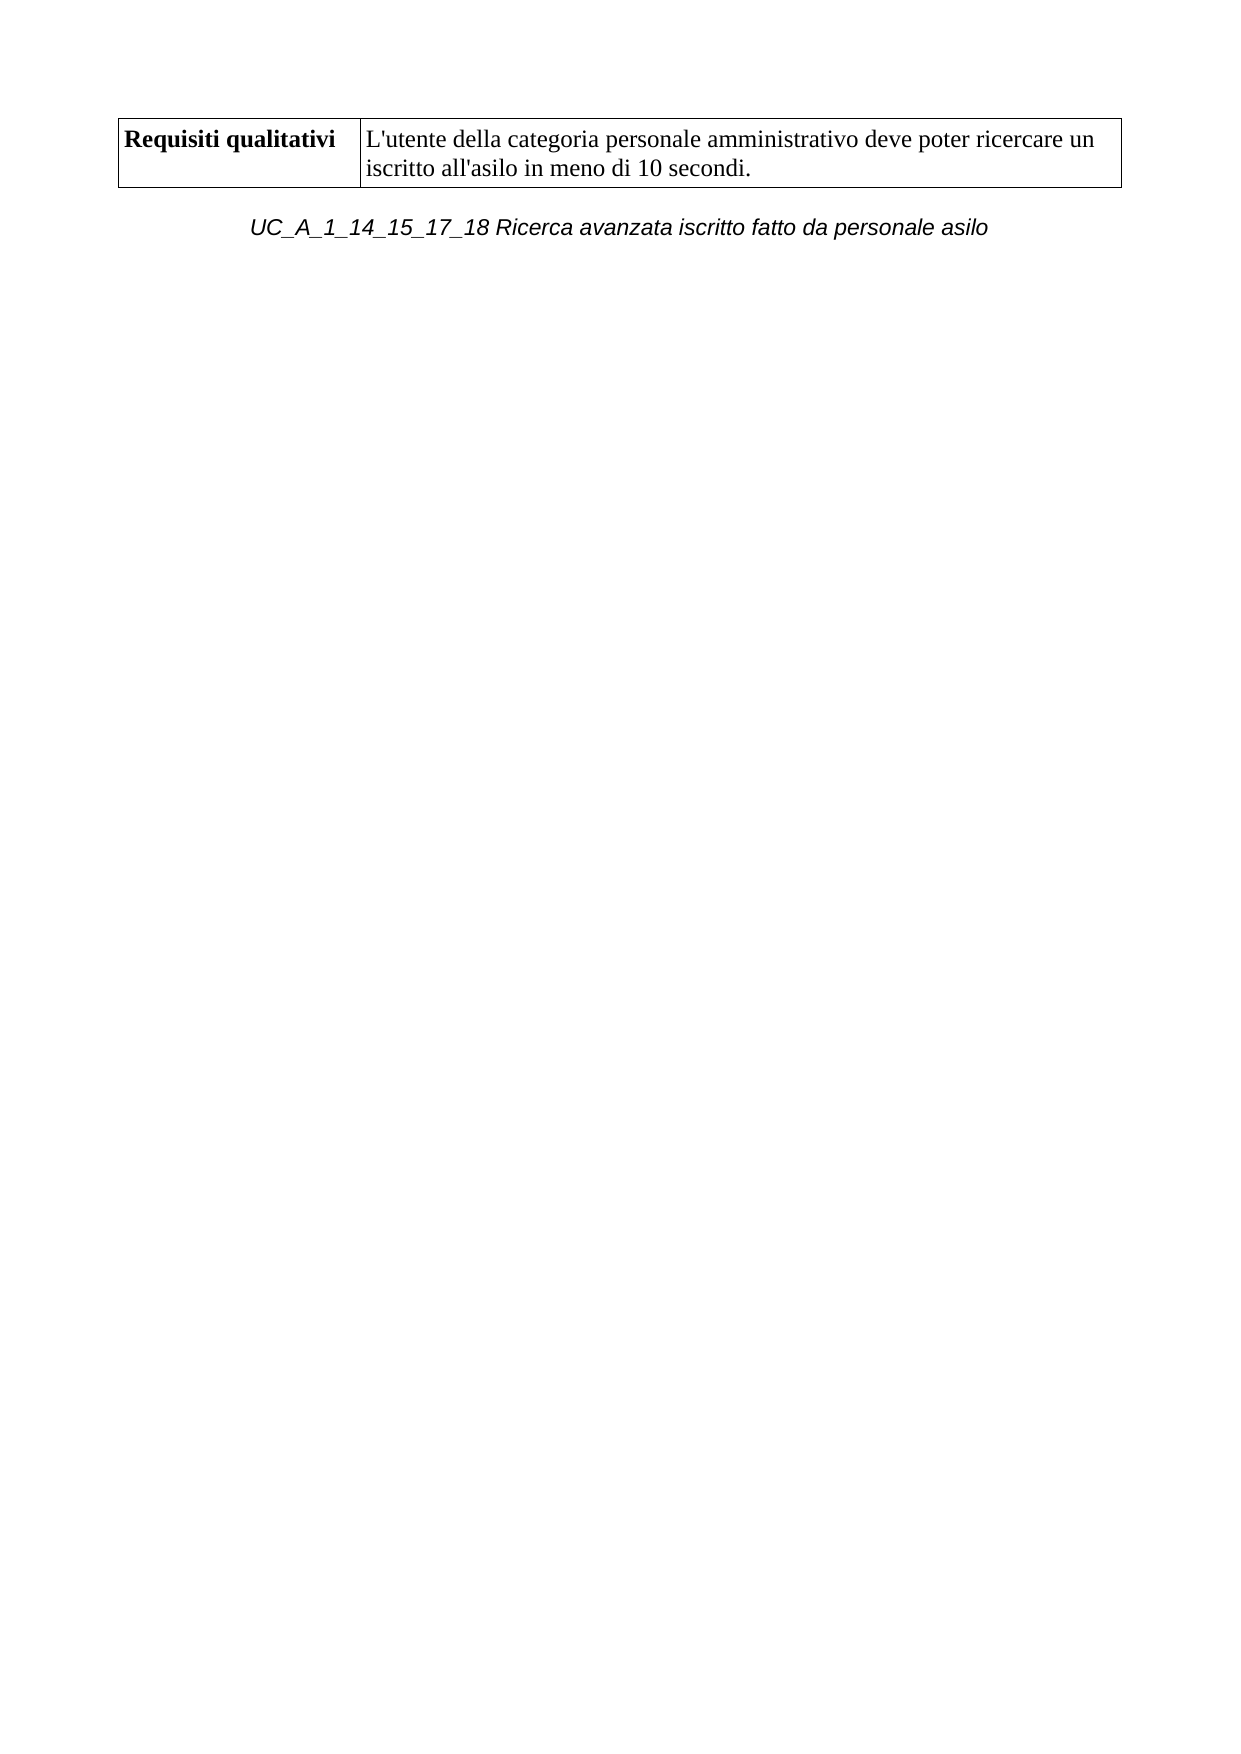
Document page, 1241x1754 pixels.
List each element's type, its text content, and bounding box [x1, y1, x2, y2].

text UC_A_1_14_15_17_18 Ricerca avanzata iscritto fatto da personale asilo [118, 214, 1122, 240]
table_cell Requisiti qualitativi [119, 119, 360, 187]
table_cell L'utente della categoria personale amministrativo deve poter ricercare un iscritto all'asilo in meno di 10 secondi. [361, 119, 1121, 187]
